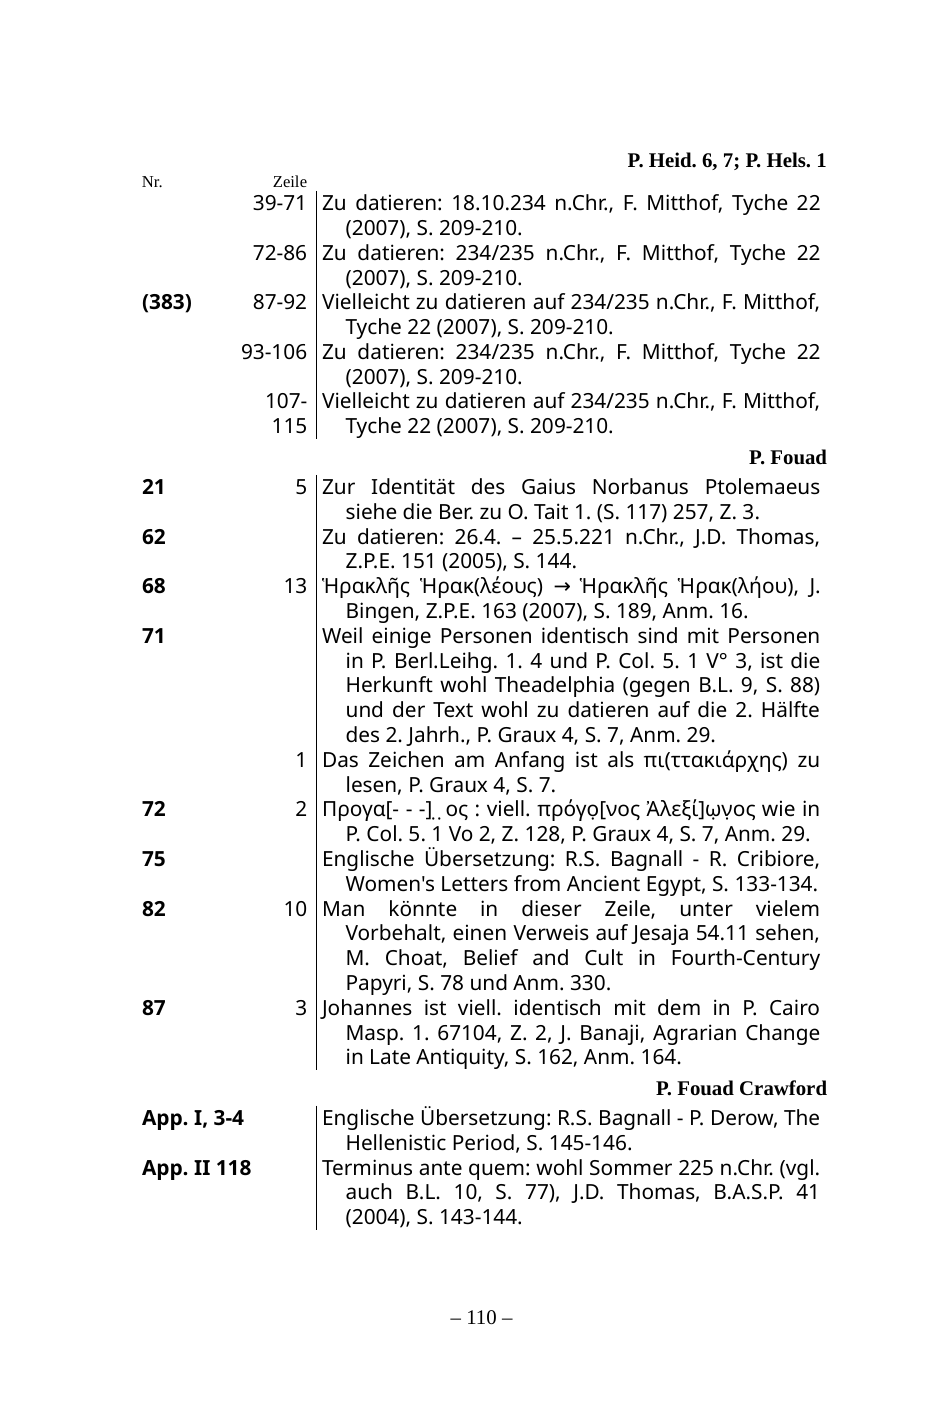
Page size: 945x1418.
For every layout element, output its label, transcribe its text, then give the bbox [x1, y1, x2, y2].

table_cell Terminus ante quem: wohl Sommer 225 n.Chr. (vgl. auch B.L. 10, S. 77), J.D. Thomas, B.A.S.P. 41 (2004), S. 143-144. [317, 1155, 827, 1229]
table_cell 87-92 [224, 290, 316, 339]
table_cell 82 [136, 896, 224, 995]
table_cell [136, 748, 224, 797]
table_cell 71 [136, 624, 316, 747]
table_cell [136, 240, 224, 290]
table_cell 87 [136, 995, 224, 1070]
table_header 5 [224, 475, 316, 524]
table_cell (383) [136, 290, 224, 339]
table_cell Zu datieren: 18.10.234 n.Chr., F. Mitthof, Tyche 22 (2007), S. 209-210. [317, 191, 827, 240]
table_cell 2 [224, 797, 316, 847]
table_cell Zu datieren: 234/235 n.Chr., F. Mitthof, Tyche 22 (2007), S. 209-210. [317, 340, 827, 389]
table_cell 62 [136, 524, 316, 574]
table_cell Vielleicht zu datieren auf 234/235 n.Chr., F. Mitthof, Tyche 22 (2007), S. 209-210. [317, 389, 827, 439]
table_header Zur Identität des Gaius Norbanus Ptolemaeus siehe die Ber. zu O. Tait 1. (S. 117) 257, Z. 3. [317, 475, 827, 524]
table_cell 3 [224, 995, 316, 1070]
table_cell [136, 389, 224, 439]
subtitle P. Fouad Crawford [136, 1076, 827, 1100]
table_cell Johannes ist viell. identisch mit dem in P. Cairo Masp. 1. 67104, Z. 2, J. Banaji, Agrarian Change in Late Antiquity, S. 162, Anm. 164. [317, 995, 827, 1070]
table_cell Vielleicht zu datieren auf 234/235 n.Chr., F. Mitthof, Tyche 22 (2007), S. 209-210. [317, 290, 827, 339]
table_cell 10 [224, 896, 316, 995]
table_cell 68 [136, 574, 224, 623]
table_cell Προγα[- - -] ̣ ̣ος : viell. πρόγο̣[νος Ἀλεξί]ω̣ν̣ος wie in P. Col. 5. 1 Vo 2, Z. 128, P. Graux 4, S. 7, Anm. 29. [317, 797, 827, 847]
subtitle P. Fouad [136, 445, 827, 469]
table_cell Weil einige Personen identisch sind mit Personen in P. Berl.Leihg. 1. 4 und P. Col. 5. 1 V° 3, ist die Herkunft wohl Theadelphia (gegen B.L. 9, S. 88) und der Text wohl zu datieren auf die 2. Hälfte des 2. Jahrh., P. Graux 4, S. 7, Anm. 29. [317, 624, 827, 747]
table_cell App. II 118 [136, 1155, 316, 1229]
table_cell 13 [224, 574, 316, 623]
table_cell 93-106 [224, 340, 316, 389]
table_cell 72-86 [224, 240, 316, 290]
table_cell 75 [136, 847, 316, 896]
table_header App. I, 3-4 [136, 1106, 316, 1155]
table_cell 107-115 [224, 389, 316, 439]
table_cell 1 [224, 748, 316, 797]
table_cell 72 [136, 797, 224, 847]
table_cell Englische Übersetzung: R.S. Bagnall - R. Cribiore, Women's Letters from Ancient Egypt, S. 133-134. [317, 847, 827, 896]
table_cell Man könnte in dieser Zeile, unter vielem Vorbehalt, einen Verweis auf Jesaja 54.11 sehen, M. Choat, Belief and Cult in Fourth-Century Papyri, S. 78 und Anm. 330. [317, 896, 827, 995]
table_cell Zu datieren: 234/235 n.Chr., F. Mitthof, Tyche 22 (2007), S. 209-210. [317, 240, 827, 290]
table_cell Das Zeichen am Anfang ist als πι(ττακιάρχης) zu lesen, P. Graux 4, S. 7. [317, 748, 827, 797]
table_cell [136, 191, 224, 240]
table_cell [136, 340, 224, 389]
table_header 21 [136, 475, 224, 524]
table_cell Ἡρακλῆς Ἡρακ(λέους) → Ἡρακλῆς Ἡρακ(λήου), J. Bingen, Z.P.E. 163 (2007), S. 189, Anm. 16. [317, 574, 827, 623]
table_header Englische Übersetzung: R.S. Bagnall - P. Derow, The Hellenistic Period, S. 145-146. [317, 1106, 827, 1155]
table_cell Zu datieren: 26.4. – 25.5.221 n.Chr., J.D. Thomas, Z.P.E. 151 (2005), S. 144. [317, 524, 827, 574]
table_cell 39-71 [224, 191, 316, 240]
